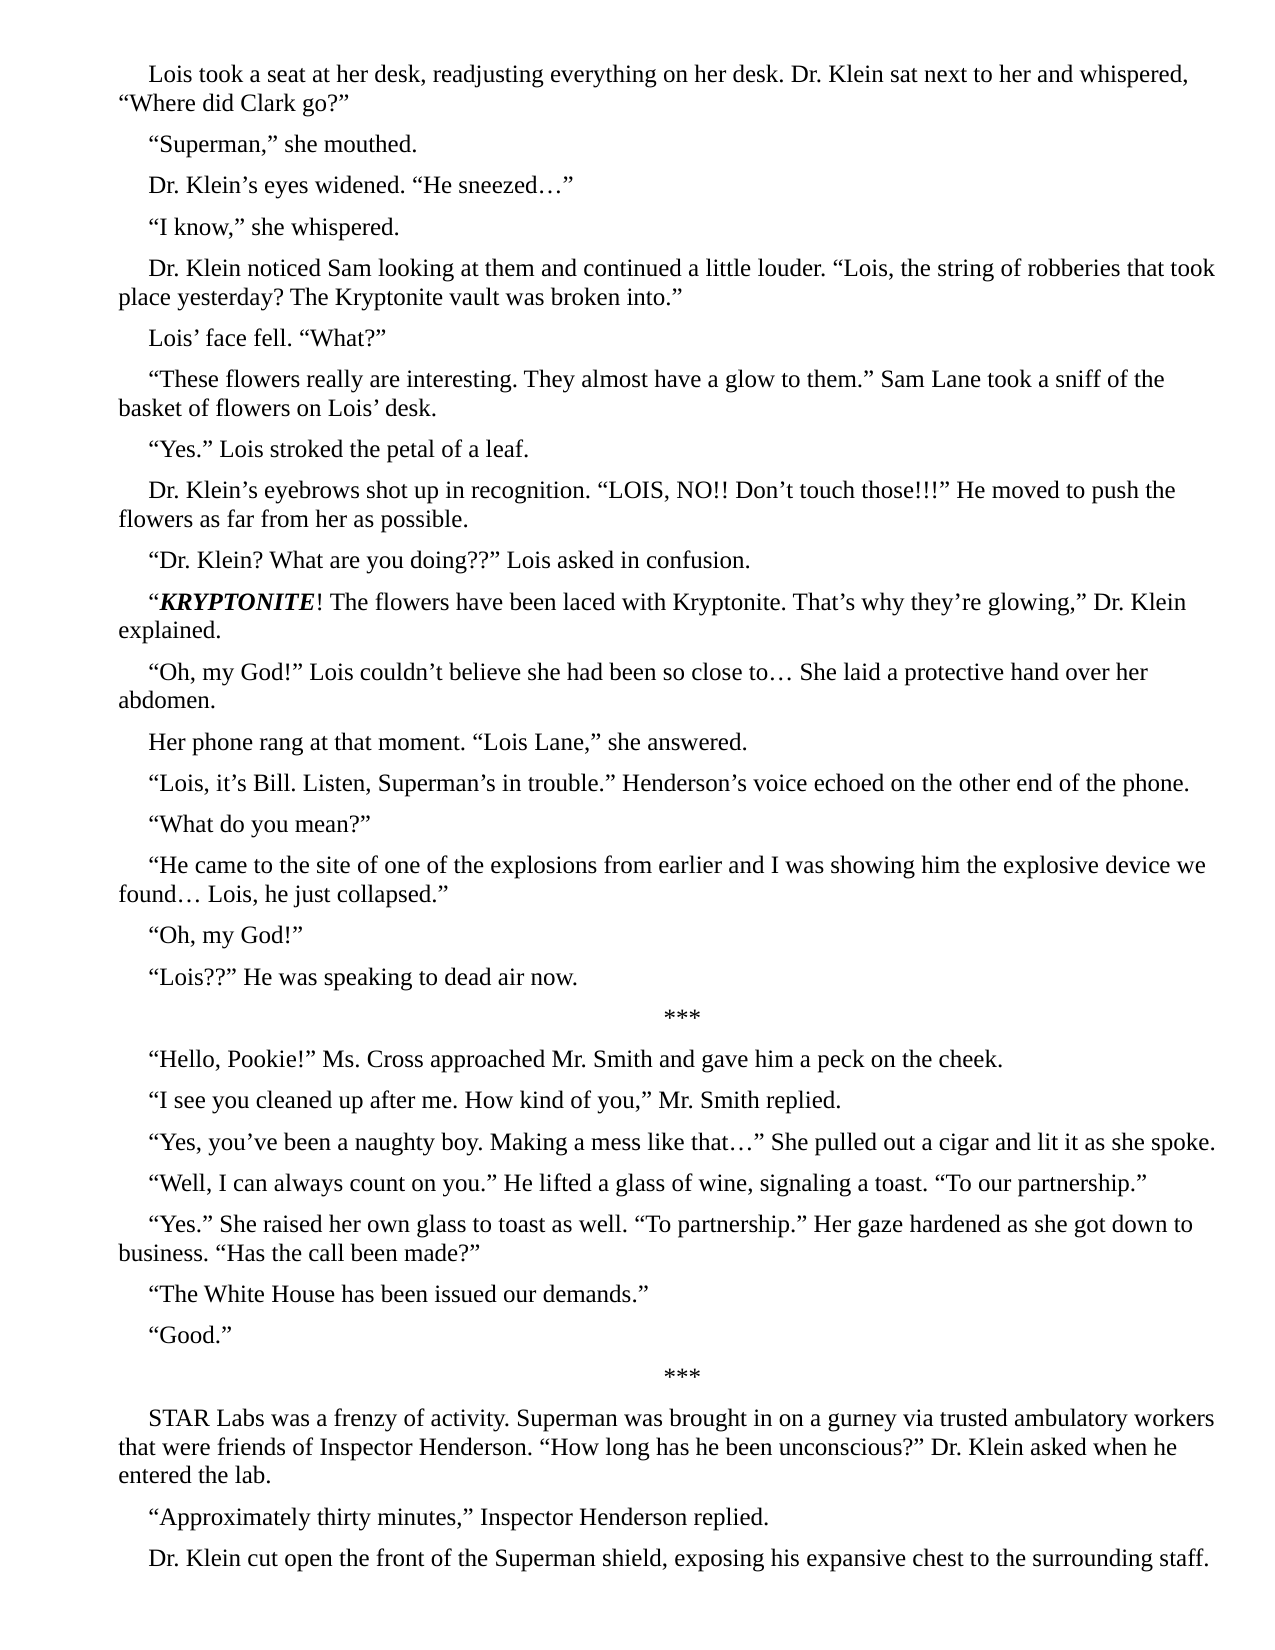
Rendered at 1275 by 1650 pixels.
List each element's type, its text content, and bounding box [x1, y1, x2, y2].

text “The White House has been issued our demands.” [118, 1279, 1216, 1308]
text “Hello, Pookie!” Ms. Cross approached Mr. Smith and gave him a peck on the cheek. [118, 1044, 1216, 1073]
text “Superman,” she mouthed. [118, 129, 1216, 158]
text Her phone rang at that moment. “Lois Lane,” she answered. [118, 727, 1216, 755]
text “Yes.” Lois stroked the petal of a leaf. [118, 434, 1216, 463]
text “Oh, my God!” Lois couldn’t believe she had been so close to… She laid a protective hand over her abdomen. [118, 657, 1216, 714]
text *** [118, 1362, 1216, 1390]
text “Oh, my God!” [118, 920, 1216, 949]
text “KRYPTONITE! The flowers have been laced with Kryptonite. That’s why they’re glowing,” Dr. Klein explained. [118, 587, 1216, 644]
text Lois took a seat at her desk, readjusting everything on her desk. Dr. Klein sat next to her and whispered, “Where did Clark go?” [118, 59, 1216, 117]
text STAR Labs was a frenzy of activity. Superman was brought in on a gurney via trusted ambulatory workers that were friends of Inspector Henderson. “How long has he been unconscious?” Dr. Klein asked when he entered the lab. [118, 1403, 1216, 1489]
text “Yes.” She raised her own glass to toast as well. “To partnership.” Her gaze hardened as she got down to business. “Has the call been made?” [118, 1209, 1216, 1267]
text Dr. Klein’s eyebrows shot up in recognition. “LOIS, NO!! Don’t touch those!!!” He moved to push the flowers as far from her as possible. [118, 475, 1216, 533]
text *** [118, 1003, 1216, 1032]
text “These flowers really are interesting. They almost have a glow to them.” Sam Lane took a sniff of the basket of flowers on Lois’ desk. [118, 364, 1216, 422]
text “Well, I can always count on you.” He lifted a glass of wine, signaling a toast. “To our partnership.” [118, 1168, 1216, 1197]
text “Lois, it’s Bill. Listen, Superman’s in trouble.” Henderson’s voice echoed on the other end of the phone. [118, 768, 1216, 797]
text “I know,” she whispered. [118, 212, 1216, 240]
text Dr. Klein cut open the front of the Superman shield, exposing his expansive chest to the surrounding staff. [118, 1543, 1216, 1572]
text “Good.” [118, 1320, 1216, 1349]
text “Dr. Klein? What are you doing??” Lois asked in confusion. [118, 545, 1216, 574]
text Dr. Klein noticed Sam looking at them and continued a little louder. “Lois, the string of robberies that took place yesterday? The Kryptonite vault was broken into.” [118, 253, 1216, 310]
text “I see you cleaned up after me. How kind of you,” Mr. Smith replied. [118, 1085, 1216, 1114]
text Lois’ face fell. “What?” [118, 323, 1216, 352]
text “He came to the site of one of the explosions from earlier and I was showing him the explosive device we found… Lois, he just collapsed.” [118, 850, 1216, 908]
text “Lois??” He was speaking to dead air now. [118, 962, 1216, 990]
text “What do you mean?” [118, 809, 1216, 838]
text “Approximately thirty minutes,” Inspector Henderson replied. [118, 1502, 1216, 1530]
text Dr. Klein’s eyes widened. “He sneezed…” [118, 170, 1216, 199]
text “Yes, you’ve been a naughty boy. Making a mess like that…” She pulled out a cigar and lit it as she spoke. [118, 1127, 1216, 1155]
